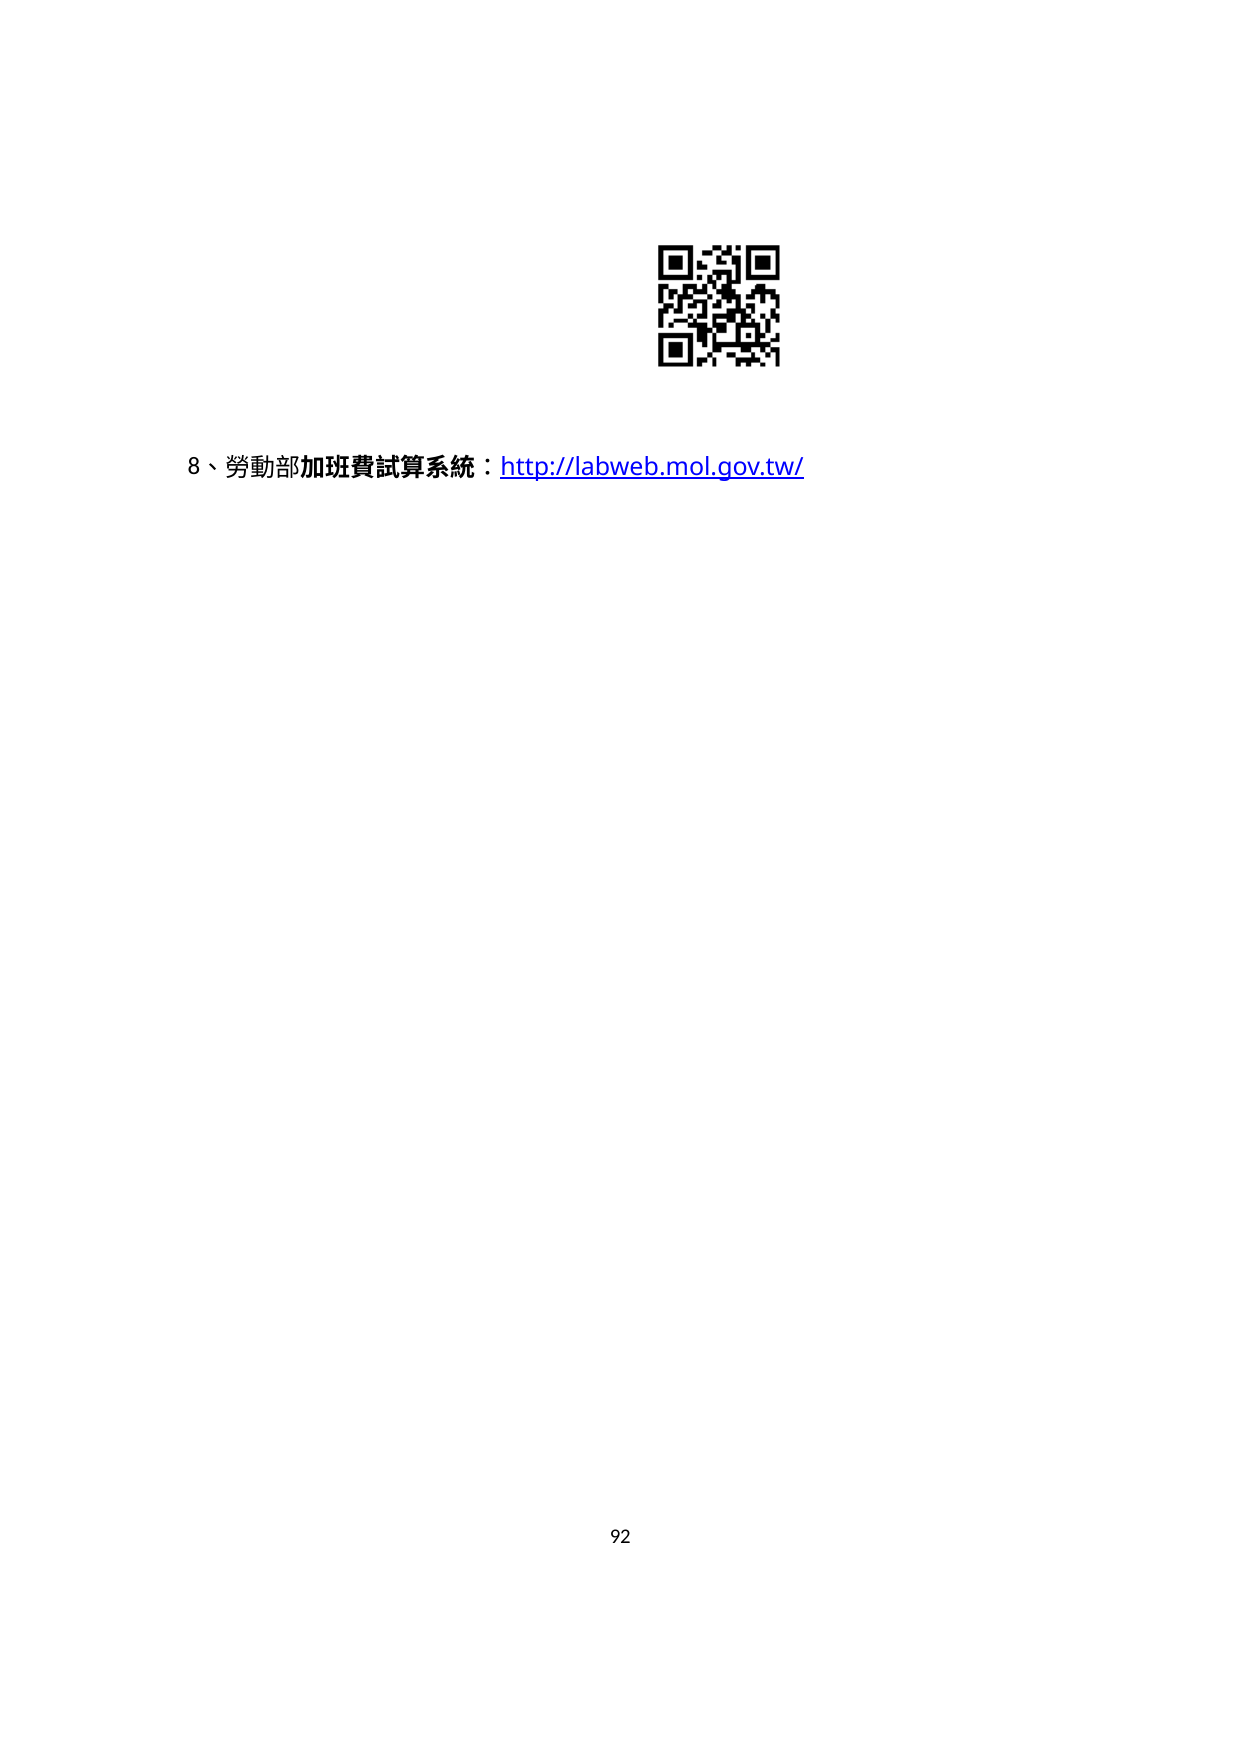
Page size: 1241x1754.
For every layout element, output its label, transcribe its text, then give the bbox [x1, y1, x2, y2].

list 勞動部加班費試算系統：http://labweb.mol.gov.tw/ [187, 174, 1053, 486]
